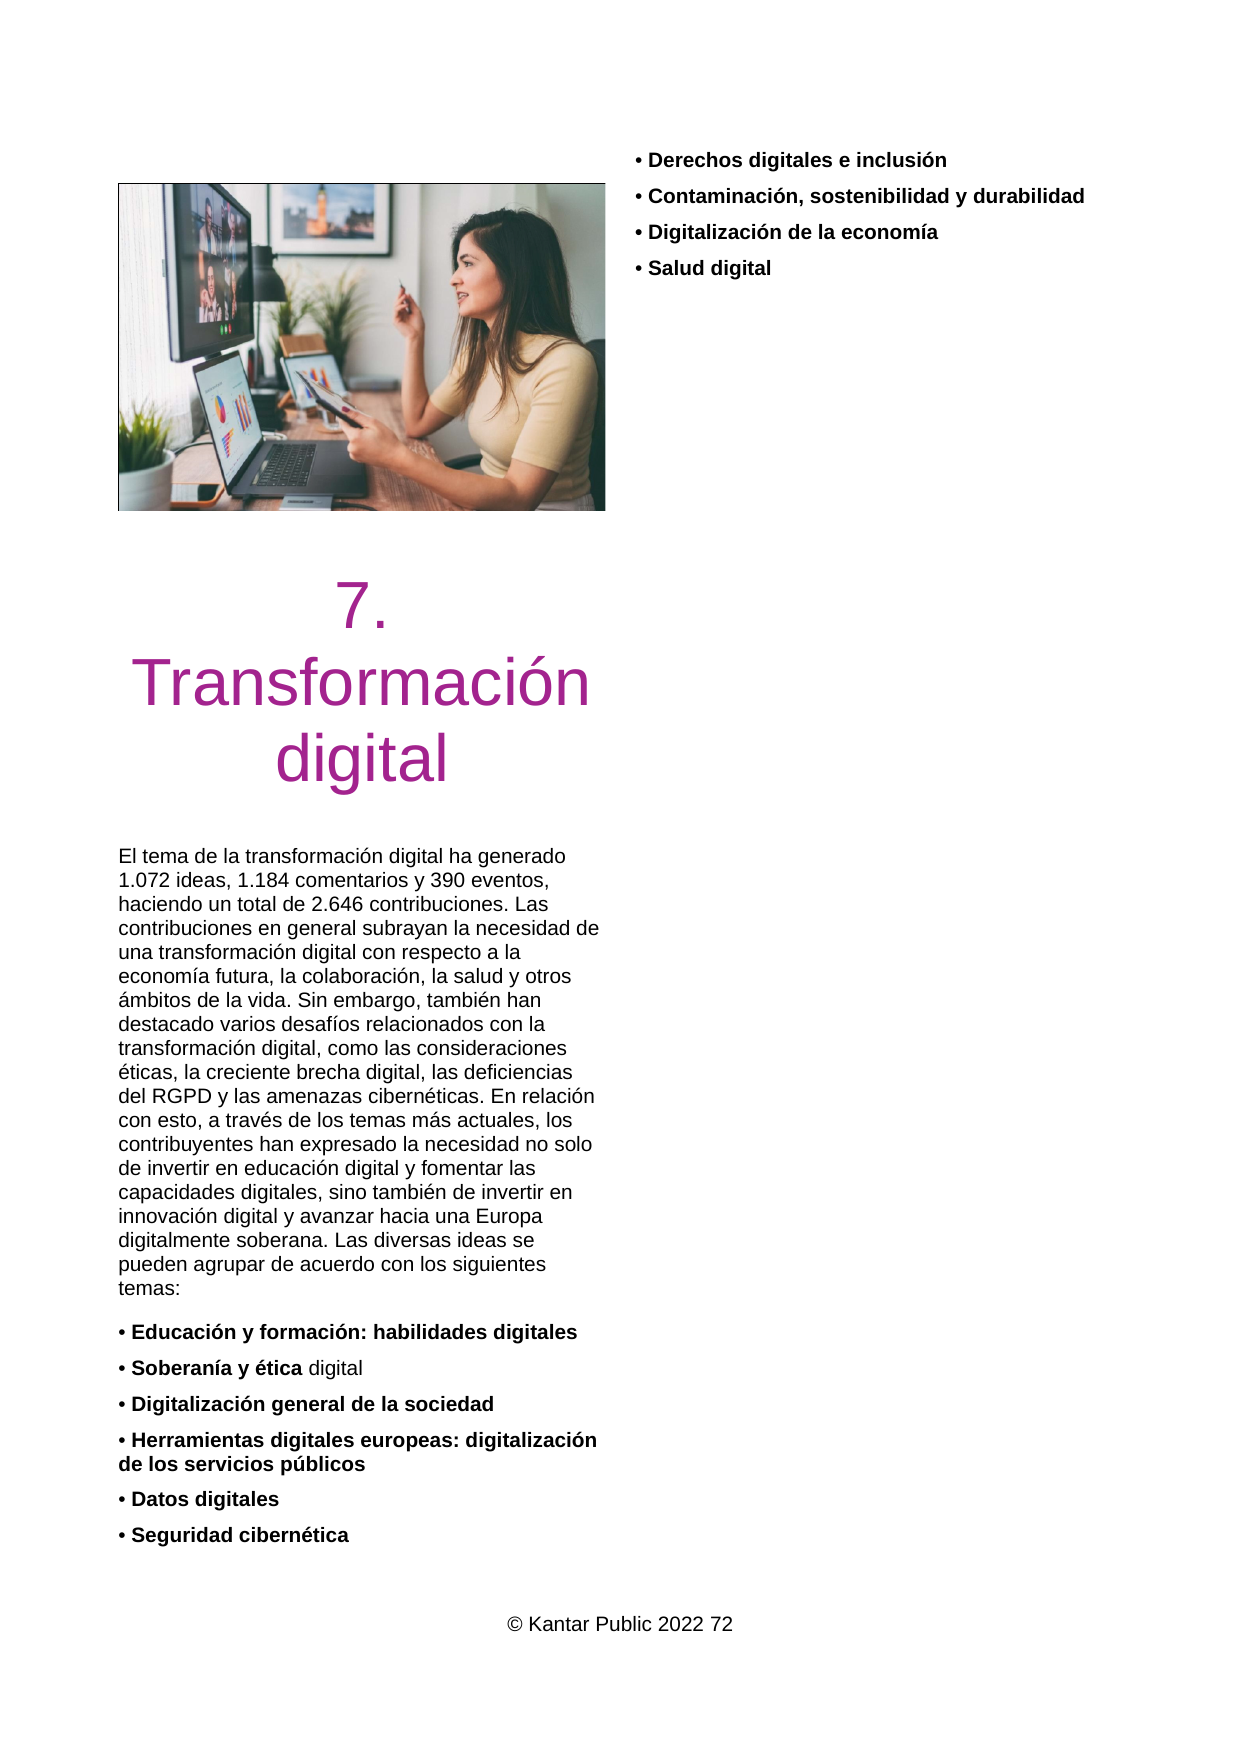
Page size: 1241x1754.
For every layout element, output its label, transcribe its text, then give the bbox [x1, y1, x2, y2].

text • Contaminación, sostenibilidad y durabilidad [635, 184, 1122, 208]
text El tema de la transformación digital ha generado 1.072 ideas, 1.184 comentarios y 390 eventos, haciendo un total de 2.646 contribuciones. Las contribuciones en general subrayan la necesidad de una transformación digital con respecto a la economía futura, la colaboración, la salud y otros ámbitos de la vida. Sin embargo, también han destacado varios desafíos relacionados con la transformación digital, como las consideraciones éticas, la creciente brecha digital, las deficiencias del RGPD y las amenazas cibernéticas. En relación con esto, a través de los temas más actuales, los contribuyentes han expresado la necesidad no solo de invertir en educación digital y fomentar las capacidades digitales, sino también de invertir en innovación digital y avanzar hacia una Europa digitalmente soberana. Las diversas ideas se pueden agrupar de acuerdo con los siguientes temas: [118, 844, 605, 1299]
text • Herramientas digitales europeas: digitalización de los servicios públicos [118, 1427, 605, 1475]
text • Educación y formación: habilidades digitales [118, 1320, 605, 1344]
text • Soberanía y ética digital [118, 1356, 605, 1380]
text • Salud digital [635, 256, 1122, 279]
picture [118, 183, 606, 511]
subtitle 7. Transformación digital [118, 566, 605, 796]
text • Derechos digitales e inclusión [635, 148, 1122, 172]
text • Seguridad cibernética [118, 1523, 605, 1547]
text • Digitalización general de la sociedad [118, 1392, 605, 1416]
text • Digitalización de la economía [635, 220, 1122, 244]
text • Datos digitales [118, 1487, 605, 1511]
